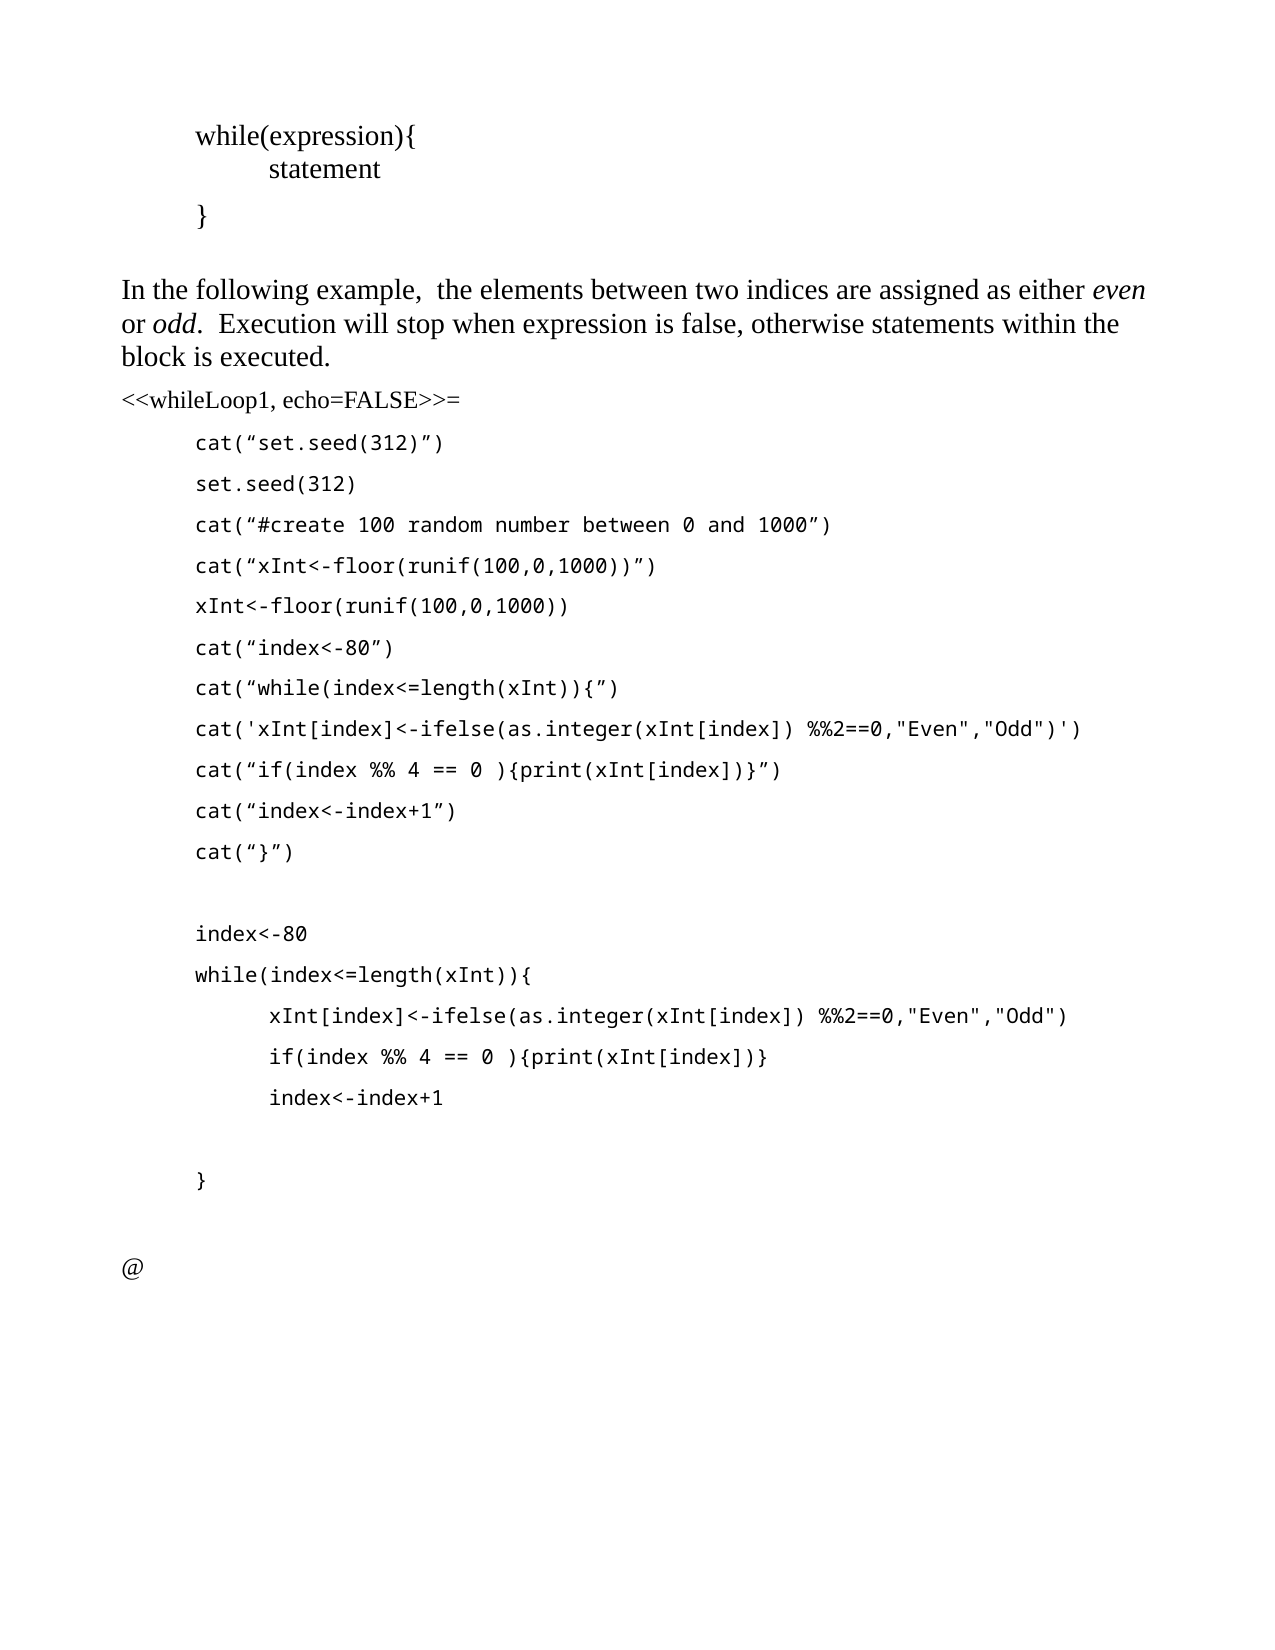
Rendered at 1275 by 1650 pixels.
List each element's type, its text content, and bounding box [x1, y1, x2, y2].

text cat(“xInt<-floor(runif(100,0,1000))”) [121, 551, 1158, 579]
text set.seed(312) [121, 469, 1158, 497]
text <<whileLoop1, echo=FALSE>>= [121, 386, 1158, 414]
text @ [121, 1252, 1158, 1281]
text cat(“}”) [121, 837, 1158, 866]
text while(expression){ [121, 118, 1158, 152]
text } [121, 1165, 1158, 1193]
text index<-80 [121, 919, 1158, 948]
text cat(“index<-80”) [121, 633, 1158, 661]
text cat(“set.seed(312)”) [121, 427, 1158, 456]
text cat(“#create 100 random number between 0 and 1000”) [121, 510, 1158, 538]
text In the following example, the elements between two indices are assigned as either even or odd. Execution will stop when expression is false, otherwise statements within the block is executed. [121, 272, 1158, 373]
text statement [121, 152, 1158, 185]
text cat(“if(index %% 4 == 0 ){print(xInt[index])}”) [121, 755, 1158, 784]
text if(index %% 4 == 0 ){print(xInt[index])} [121, 1042, 1158, 1070]
text xInt[index]<-ifelse(as.integer(xInt[index]) %%2==0,"Even","Odd") [121, 1001, 1158, 1029]
text } [121, 198, 1158, 231]
text index<-index+1 [121, 1083, 1158, 1111]
text cat(“index<-index+1”) [121, 796, 1158, 825]
text xInt<-floor(runif(100,0,1000)) [121, 592, 1158, 620]
text cat(“while(index<=length(xInt)){”) [121, 673, 1158, 702]
text while(index<=length(xInt)){ [121, 960, 1158, 988]
text cat('xInt[index]<-ifelse(as.integer(xInt[index]) %%2==0,"Even","Odd")') [121, 714, 1158, 743]
